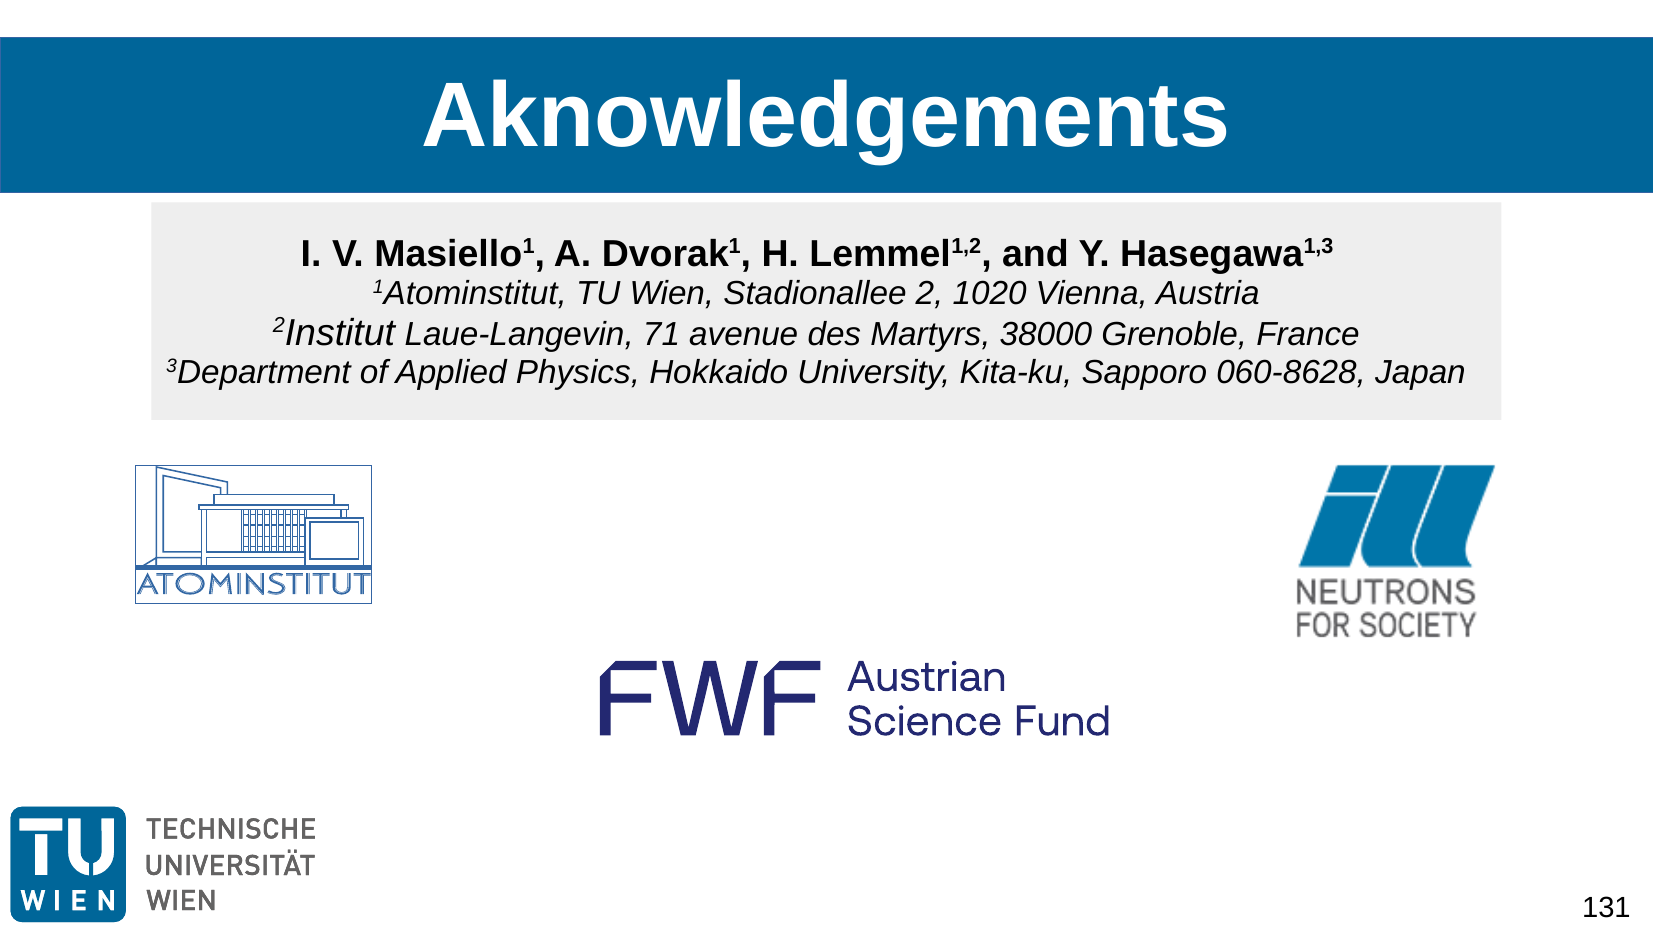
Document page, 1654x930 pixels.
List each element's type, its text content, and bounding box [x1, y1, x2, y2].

text_box I. V. Masiello1, A. Dvorak1, H. Lemmel1,2, and Y. Hasegawa1,3 1Atominstitut, TU Wien, Stadionallee 2, 1020 Vienna, Austria 2Institut Laue-Langevin, 71 avenue des Martyrs, 38000 Grenoble, France 3Department of Applied Physics, Hokkaido University, Kita-ku, Sapporo 060-8628, Japan [151, 202, 1502, 420]
picture [1290, 458, 1501, 646]
title Aknowledgements [0, 37, 1653, 193]
picture [135, 465, 372, 604]
picture [540, 600, 1261, 797]
